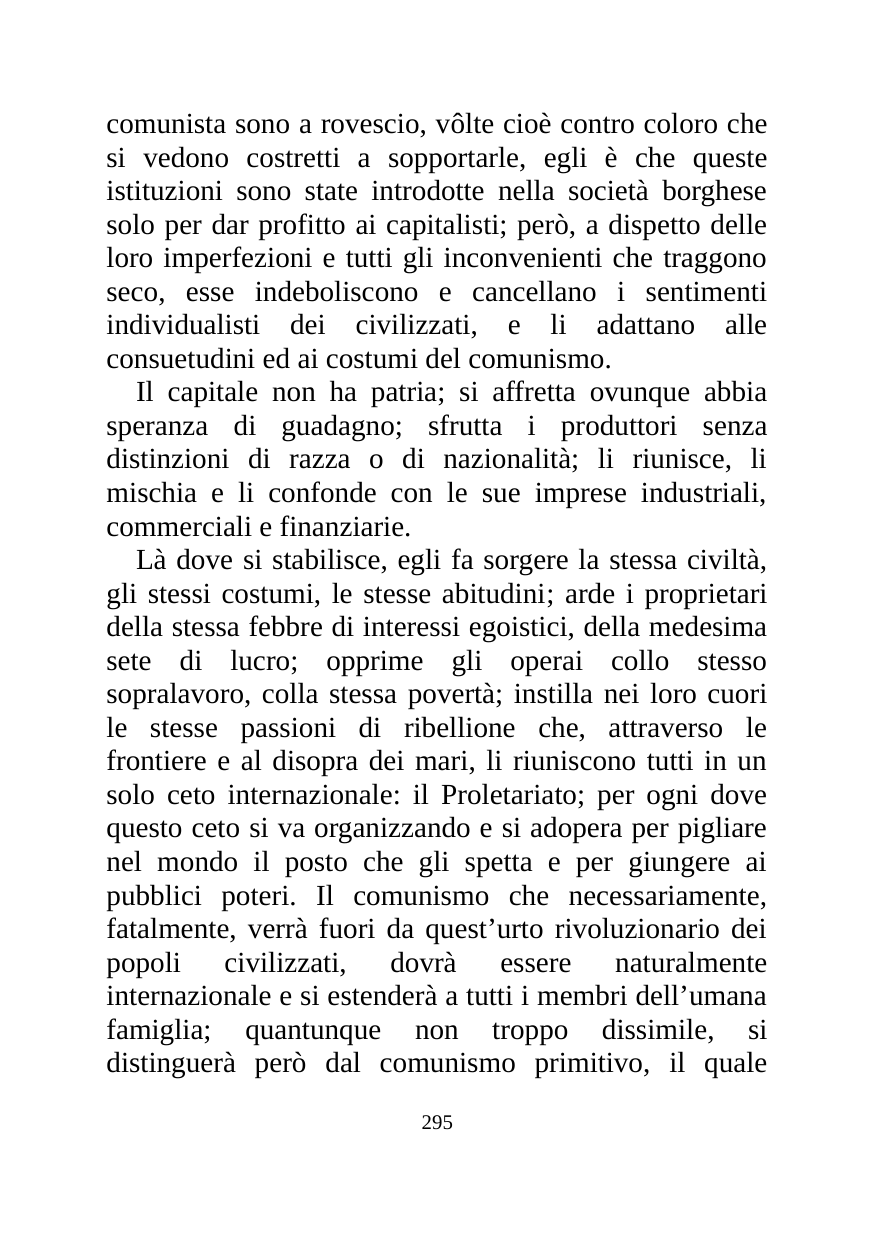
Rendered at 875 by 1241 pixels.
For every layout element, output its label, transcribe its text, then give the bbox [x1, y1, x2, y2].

text Il capitale non ha patria; si affretta ovunque abbia speranza di guadagno; sfrutta i produttori senza distinzioni di razza o di nazionalità; li riunisce, li mischia e li confonde con le sue imprese industriali, commerciali e finanziarie. [106, 374, 768, 542]
text comunista sono a rovescio, vôlte cioè contro coloro che si vedono costretti a sopportarle, egli è che queste istituzioni sono state introdotte nella società borghese solo per dar profitto ai capitalisti; però, a dispetto delle loro imperfezioni e tutti gli inconvenienti che traggono seco, esse indeboliscono e cancellano i sentimenti individualisti dei civilizzati, e li adattano alle consuetudini ed ai costumi del comunismo. [106, 106, 768, 374]
text Là dove si stabilisce, egli fa sorgere la stessa civiltà, gli stessi costumi, le stesse abitudini; arde i proprietari della stessa febbre di interessi egoistici, della medesima sete di lucro; opprime gli operai collo stesso sopralavoro, colla stessa povertà; instilla nei loro cuori le stesse passioni di ribellione che, attraverso le frontiere e al disopra dei mari, li riuniscono tutti in un solo ceto internazionale: il Proletariato; per ogni dove questo ceto si va organizzando e si adopera per pigliare nel mondo il posto che gli spetta e per giungere ai pubblici poteri. Il comunismo che necessariamente, fatalmente, verrà fuori da quest’urto rivoluzionario dei popoli civilizzati, dovrà essere naturalmente internazionale e si estenderà a tutti i membri dell’umana famiglia; quantunque non troppo dissimile, si distinguerà però dal comunismo primitivo, il quale [106, 542, 768, 1079]
